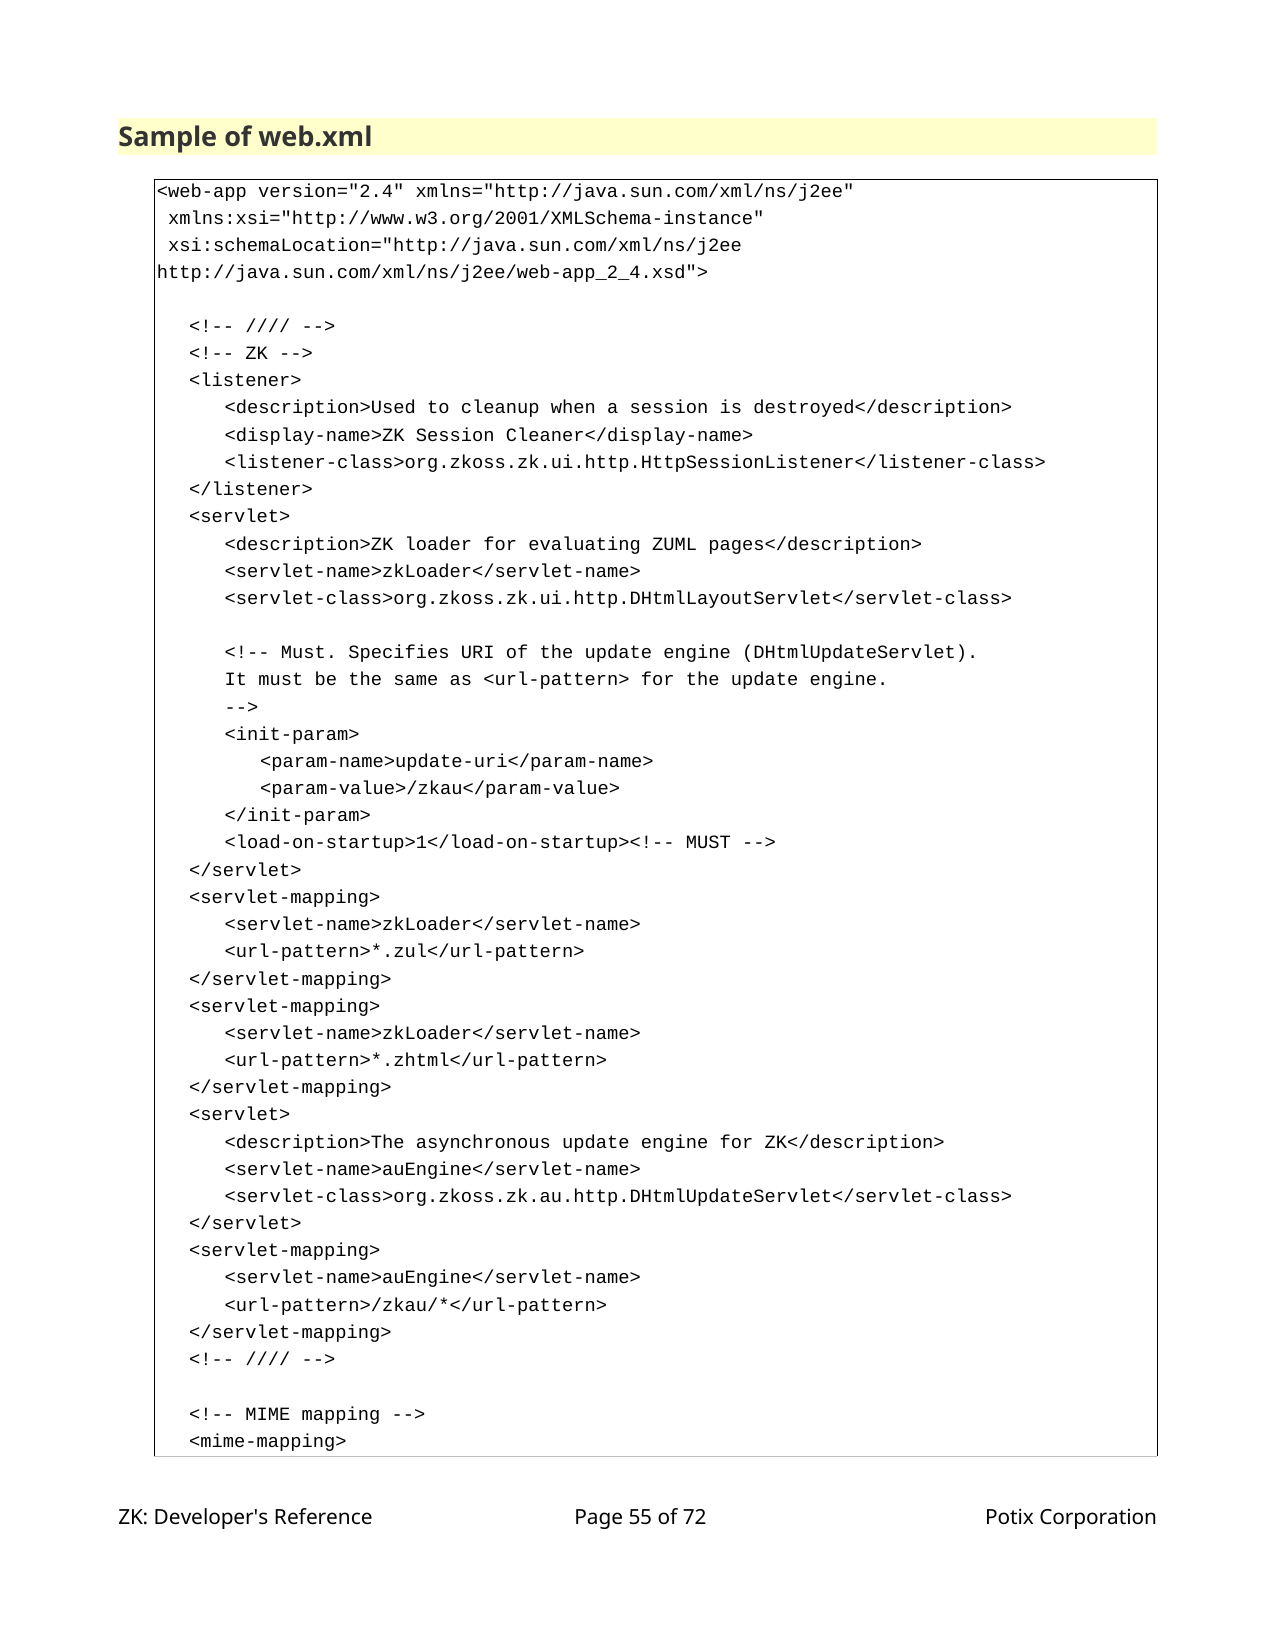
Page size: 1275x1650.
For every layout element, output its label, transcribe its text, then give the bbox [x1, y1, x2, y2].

text <servlet-name>zkLoader</servlet-name> [155, 558, 1157, 583]
text <servlet-mapping> [155, 885, 1157, 909]
text It must be the same as <url-pattern> for the update engine. [155, 667, 1157, 692]
text <!-- ZK --> [155, 341, 1157, 365]
text <servlet-mapping> [155, 1238, 1157, 1262]
text </servlet-mapping> [155, 966, 1157, 991]
text <servlet-class>org.zkoss.zk.au.http.DHtmlUpdateServlet</servlet-class> [155, 1184, 1157, 1208]
text <servlet-name>zkLoader</servlet-name> [155, 912, 1157, 936]
text <description>ZK loader for evaluating ZUML pages</description> [155, 531, 1157, 556]
text <display-name>ZK Session Cleaner</display-name> [155, 423, 1157, 447]
text <description>Used to cleanup when a session is destroyed</description> [155, 395, 1157, 420]
text <servlet-name>auEngine</servlet-name> [155, 1157, 1157, 1181]
text </servlet-mapping> [155, 1075, 1157, 1099]
text <!-- MIME mapping --> [155, 1401, 1157, 1426]
text xmlns:xsi="http://www.w3.org/2001/XMLSchema-instance" [155, 206, 1157, 230]
text <servlet> [155, 1102, 1157, 1127]
text </servlet-mapping> [155, 1320, 1157, 1344]
text <!-- //// --> [155, 314, 1157, 338]
text <web-app version="2.4" xmlns="http://java.sun.com/xml/ns/j2ee" [155, 180, 1157, 203]
text <param-value>/zkau</param-value> [155, 776, 1157, 800]
text </servlet> [155, 1211, 1157, 1235]
text <!-- //// --> [155, 1347, 1157, 1371]
text <load-on-startup>1</load-on-startup><!-- MUST --> [155, 830, 1157, 855]
text <servlet-name>zkLoader</servlet-name> [155, 1021, 1157, 1045]
text <listener> [155, 368, 1157, 392]
text </init-param> [155, 803, 1157, 827]
text <mime-mapping> [155, 1428, 1157, 1456]
text <url-pattern>*.zul</url-pattern> [155, 939, 1157, 963]
text <url-pattern>*.zhtml</url-pattern> [155, 1048, 1157, 1072]
text <!-- Must. Specifies URI of the update engine (DHtmlUpdateServlet). [155, 640, 1157, 664]
text <url-pattern>/zkau/*</url-pattern> [155, 1293, 1157, 1317]
text <description>The asynchronous update engine for ZK</description> [155, 1129, 1157, 1154]
text <param-name>update-uri</param-name> [155, 749, 1157, 773]
text <listener-class>org.zkoss.zk.ui.http.HttpSessionListener</listener-class> [155, 450, 1157, 474]
text <servlet-class>org.zkoss.zk.ui.http.DHtmlLayoutServlet</servlet-class> [155, 586, 1157, 610]
text xsi:schemaLocation="http://java.sun.com/xml/ns/j2ee http://java.sun.com/xml/ns/j2ee/web-app_2_4.xsd"> [155, 233, 1157, 284]
text --> [155, 694, 1157, 719]
text <init-param> [155, 722, 1157, 746]
subtitle Sample of web.xml [118, 118, 1157, 155]
text </listener> [155, 477, 1157, 501]
text <servlet-name>auEngine</servlet-name> [155, 1265, 1157, 1290]
text </servlet> [155, 858, 1157, 882]
text <servlet-mapping> [155, 993, 1157, 1018]
text <servlet> [155, 504, 1157, 528]
